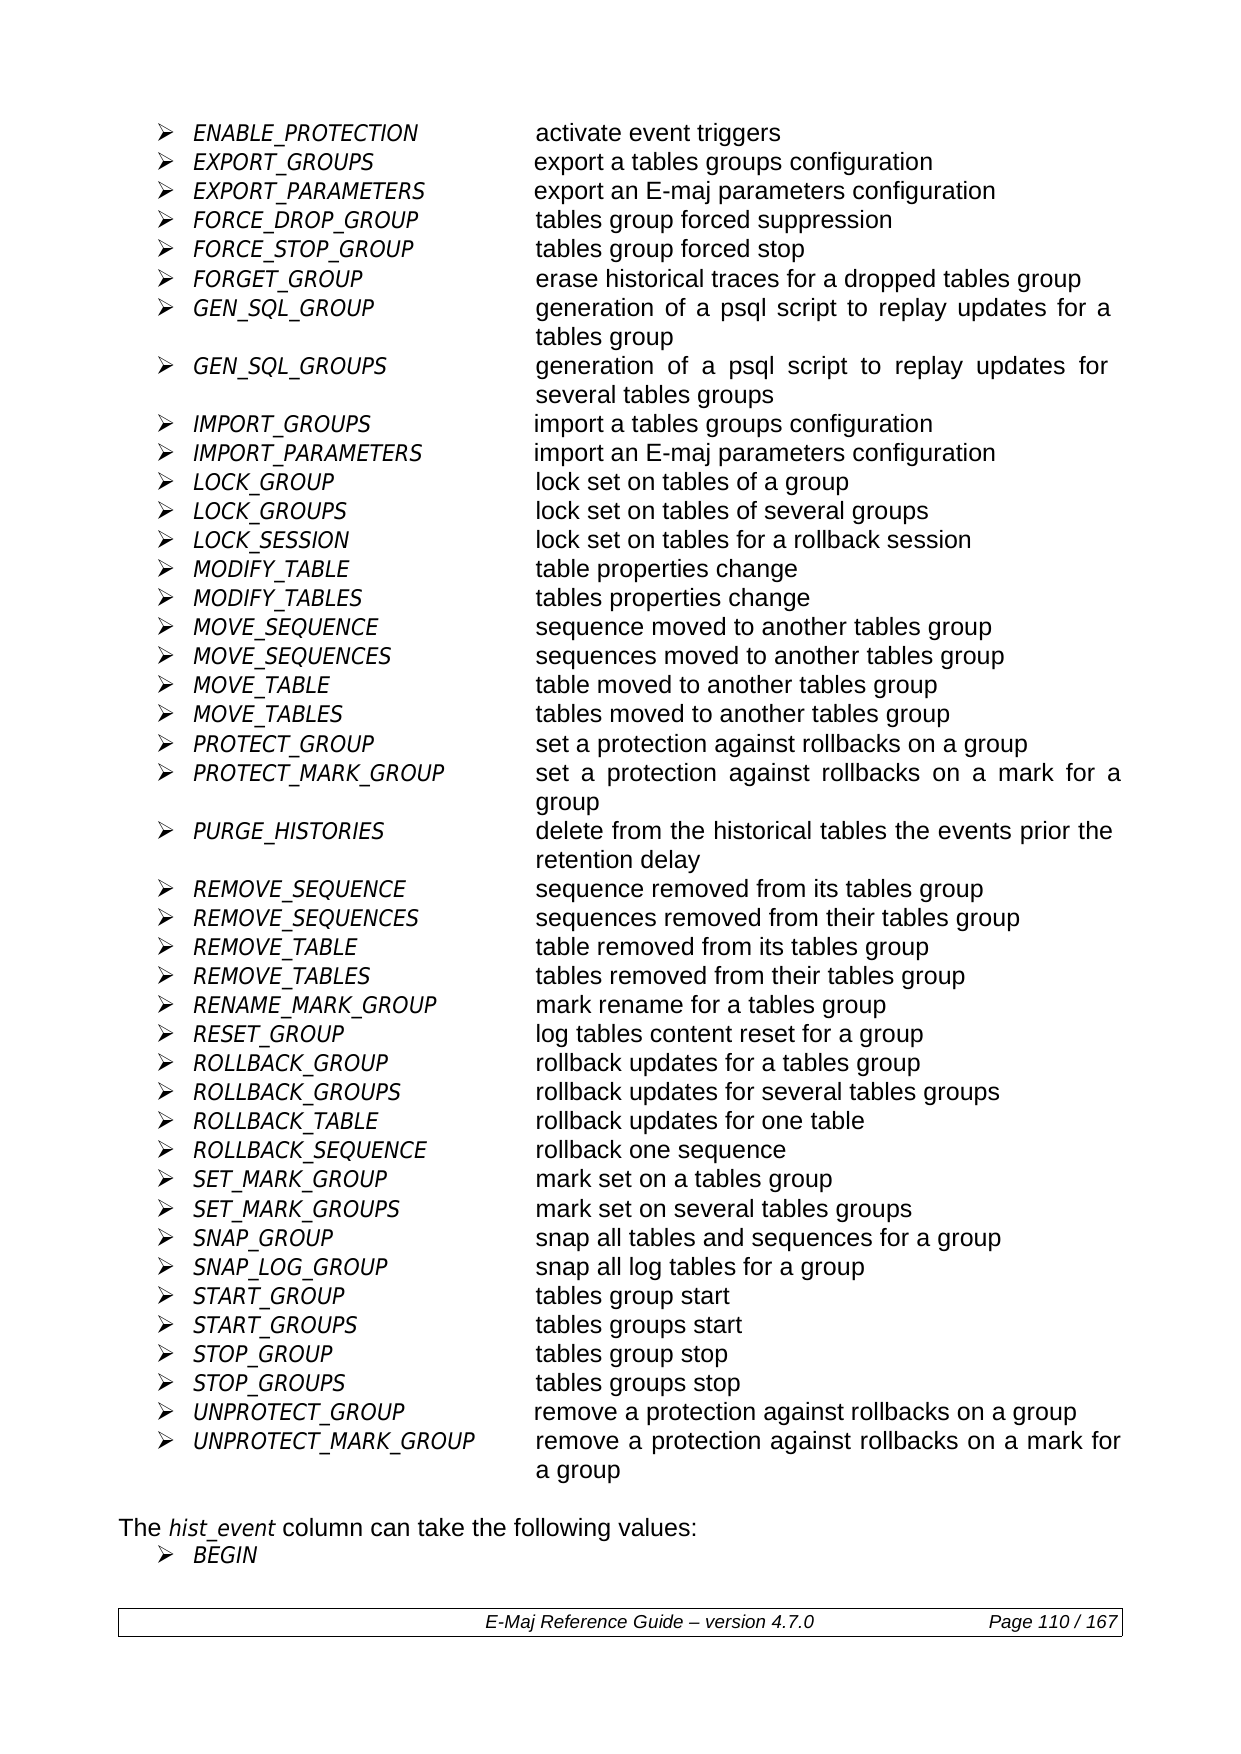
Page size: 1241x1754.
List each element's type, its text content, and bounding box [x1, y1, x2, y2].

list START_GROUP tables group start [156, 1281, 1122, 1310]
list UNPROTECT_MARK_GROUP remove a protection against rollbacks on a mark for a group [156, 1426, 1122, 1484]
list MODIFY_TABLE table properties change [156, 554, 1122, 583]
list ROLLBACK_SEQUENCE rollback one sequence [156, 1135, 1122, 1164]
list PROTECT_GROUP set a protection against rollbacks on a group [156, 728, 1122, 757]
list SNAP_LOG_GROUP snap all log tables for a group [156, 1252, 1122, 1281]
list EXPORT_PARAMETERS export an E-maj parameters configuration [156, 176, 1122, 205]
list PURGE_HISTORIES delete from the historical tables the events prior the retention delay [156, 816, 1122, 874]
list REMOVE_SEQUENCE sequence removed from its tables group [156, 874, 1122, 903]
list MOVE_SEQUENCES sequences moved to another tables group [156, 641, 1122, 670]
list START_GROUPS tables groups start [156, 1310, 1122, 1339]
list IMPORT_PARAMETERS import an E-maj parameters configuration [156, 438, 1122, 467]
list LOCK_GROUPS lock set on tables of several groups [156, 496, 1122, 525]
list FORGET_GROUP erase historical traces for a dropped tables group [156, 263, 1122, 292]
list REMOVE_TABLE table removed from its tables group [156, 932, 1122, 961]
list MOVE_TABLE table moved to another tables group [156, 670, 1122, 699]
list SET_MARK_GROUP mark set on a tables group [156, 1164, 1122, 1193]
list FORCE_DROP_GROUP tables group forced suppression [156, 205, 1122, 234]
list REMOVE_SEQUENCES sequences removed from their tables group [156, 903, 1122, 932]
list LOCK_SESSION lock set on tables for a rollback session [156, 525, 1122, 554]
list EXPORT_GROUPS export a tables groups configuration [156, 147, 1122, 176]
list MOVE_SEQUENCE sequence moved to another tables group [156, 612, 1122, 641]
list RENAME_MARK_GROUP mark rename for a tables group [156, 990, 1122, 1019]
list STOP_GROUP tables group stop [156, 1339, 1122, 1368]
list FORCE_STOP_GROUP tables group forced stop [156, 234, 1122, 263]
list IMPORT_GROUPS import a tables groups configuration [156, 409, 1122, 438]
list SNAP_GROUP snap all tables and sequences for a group [156, 1222, 1122, 1252]
list ROLLBACK_GROUPS rollback updates for several tables groups [156, 1077, 1122, 1106]
list ENABLE_PROTECTION activate event triggers [156, 118, 1122, 147]
list MODIFY_TABLES tables properties change [156, 583, 1122, 612]
list LOCK_GROUP lock set on tables of a group [156, 467, 1122, 496]
list REMOVE_TABLES tables removed from their tables group [156, 961, 1122, 990]
list BEGIN [156, 1542, 1122, 1569]
list GEN_SQL_GROUPS generation of a psql script to replay updates for several tables groups [156, 351, 1122, 409]
list STOP_GROUPS tables groups stop [156, 1368, 1122, 1397]
list ROLLBACK_GROUP rollback updates for a tables group [156, 1048, 1122, 1077]
text The hist_event column can take the following values: [118, 1513, 1122, 1542]
list SET_MARK_GROUPS mark set on several tables groups [156, 1193, 1122, 1222]
list PROTECT_MARK_GROUP set a protection against rollbacks on a mark for a group [156, 757, 1122, 816]
list RESET_GROUP log tables content reset for a group [156, 1019, 1122, 1048]
list UNPROTECT_GROUP remove a protection against rollbacks on a group [156, 1397, 1122, 1426]
list GEN_SQL_GROUP generation of a psql script to replay updates for a tables group [156, 292, 1122, 351]
list MOVE_TABLES tables moved to another tables group [156, 699, 1122, 728]
list ROLLBACK_TABLE rollback updates for one table [156, 1106, 1122, 1135]
